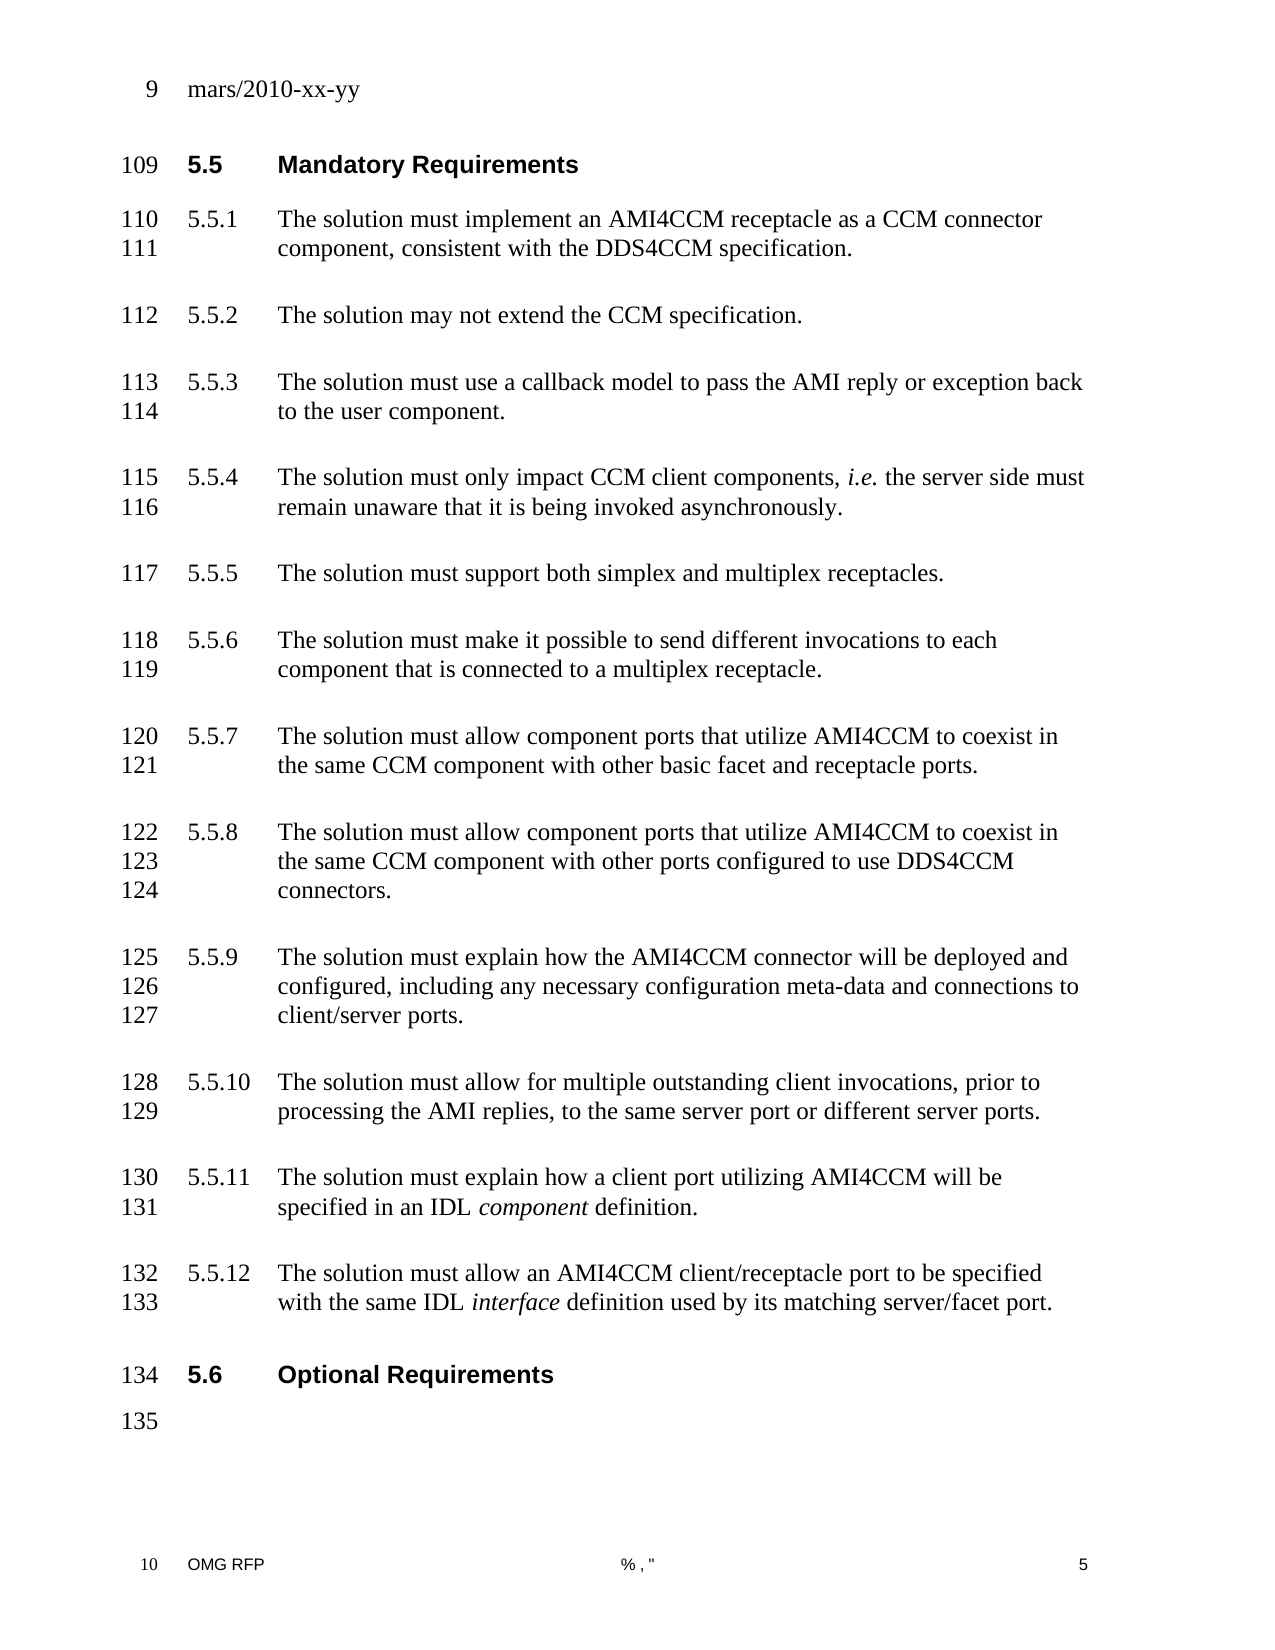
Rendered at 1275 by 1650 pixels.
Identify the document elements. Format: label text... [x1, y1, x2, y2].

subtitle The solution must allow component ports that utilize AMI4CCM to coexist in the same CCM component with other ports configured to use DDS4CCM connectors. [187, 817, 1087, 904]
subtitle The solution must explain how a client port utilizing AMI4CCM will be specified in an IDL component definition. [187, 1162, 1087, 1221]
subtitle The solution must allow for multiple outstanding client invocations, prior to processing the AMI replies, to the same server port or different server ports. [187, 1067, 1087, 1125]
subtitle The solution must explain how the AMI4CCM connector will be deployed and configured, including any necessary configuration meta-data and connections to client/server ports. [187, 942, 1087, 1029]
subtitle The solution must only impact CCM client components, i.e. the server side must remain unaware that it is being invoked asynchronously. [187, 462, 1087, 521]
subtitle The solution must implement an AMI4CCM receptacle as a CCM connector component, consistent with the DDS4CCM specification. [187, 204, 1087, 262]
subtitle The solution must use a callback model to pass the AMI reply or exception back to the user component. [187, 367, 1087, 425]
subtitle The solution must make it possible to send different invocations to each component that is connected to a multiplex receptacle. [187, 625, 1087, 683]
subtitle Mandatory Requirements [187, 150, 1087, 179]
subtitle The solution must allow an AMI4CCM client/receptacle port to be specified with the same IDL interface definition used by its matching server/facet port. [187, 1258, 1087, 1317]
subtitle The solution may not extend the CCM specification. [187, 300, 1087, 329]
subtitle The solution must allow component ports that utilize AMI4CCM to coexist in the same CCM component with other basic facet and receptacle ports. [187, 721, 1087, 779]
